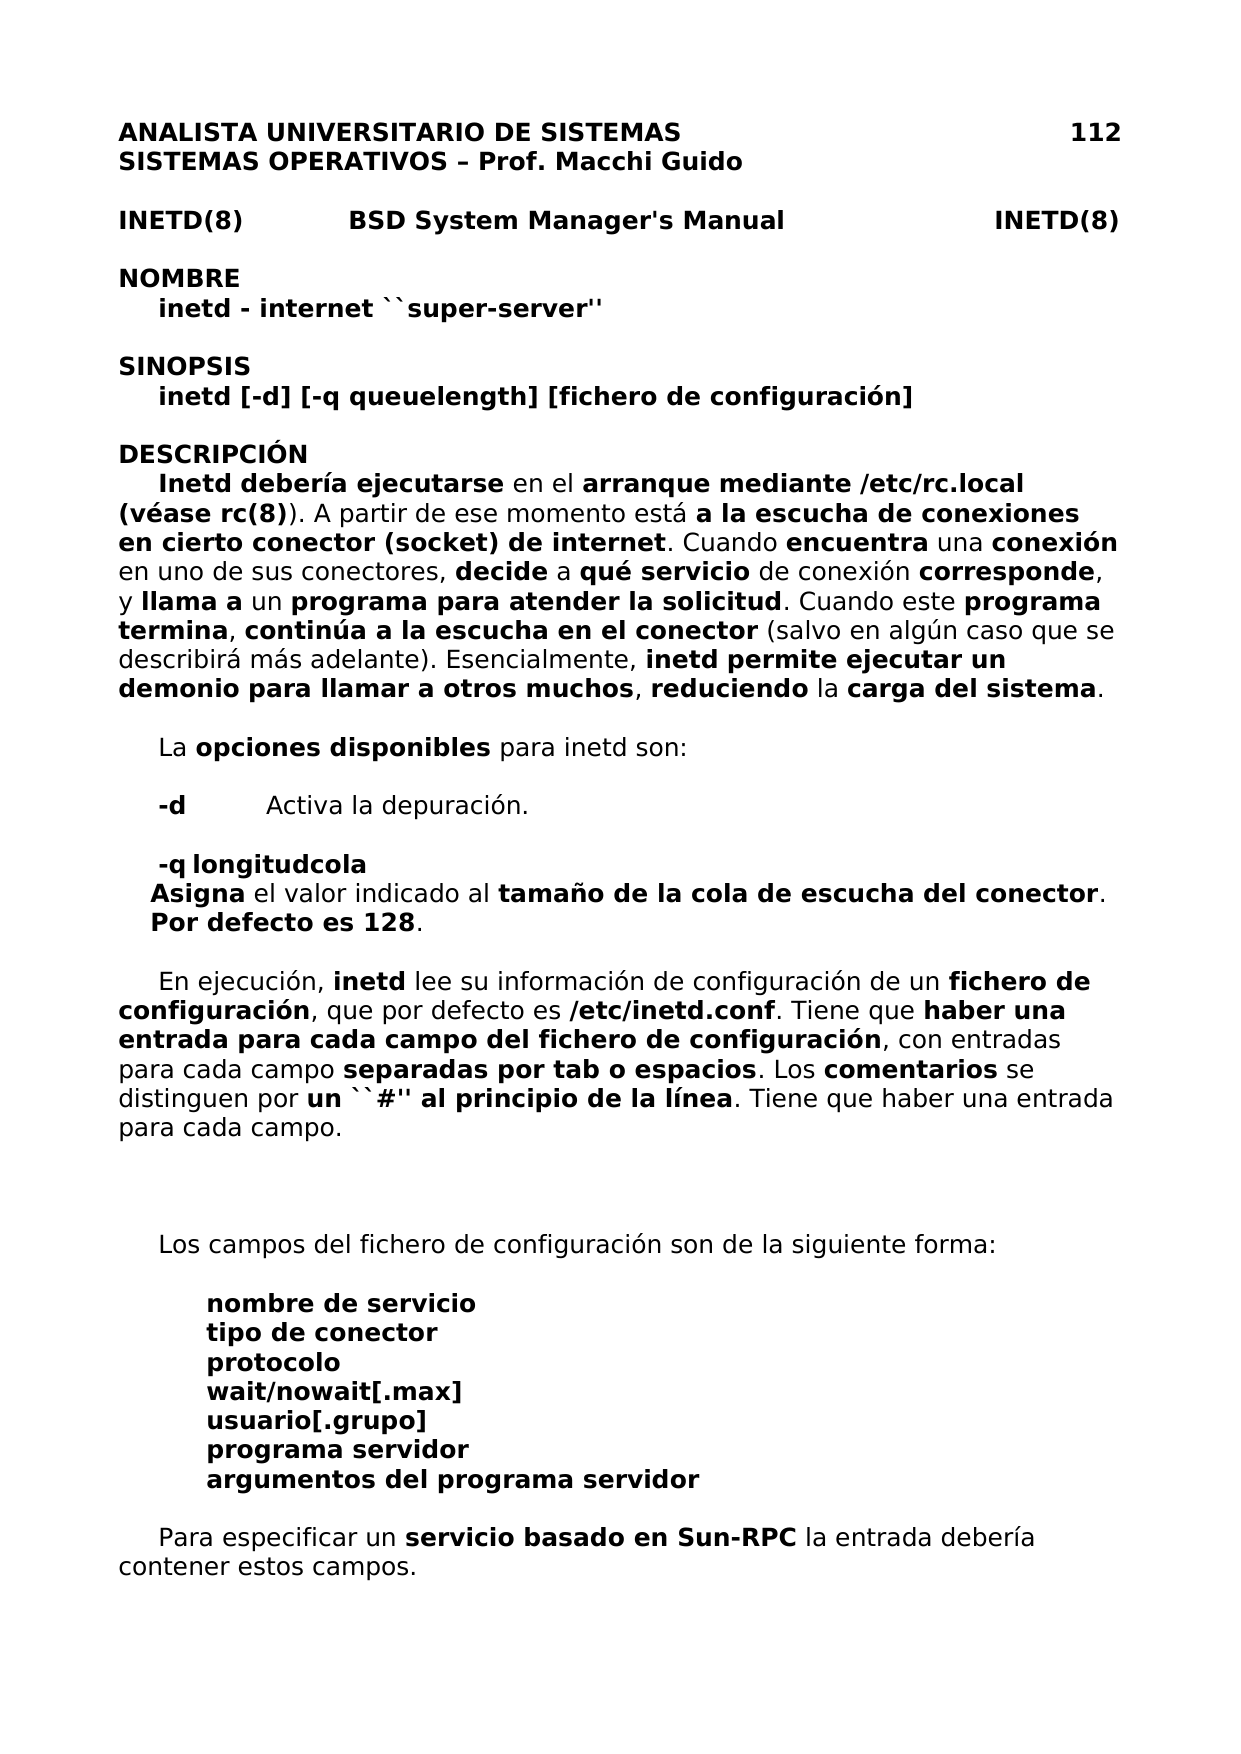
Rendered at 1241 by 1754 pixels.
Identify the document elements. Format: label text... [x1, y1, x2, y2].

text protocolo [118, 1348, 1122, 1377]
text programa servidor [118, 1436, 1122, 1465]
text usuario[.grupo] [118, 1406, 1122, 1436]
text wait/nowait[.max] [118, 1377, 1122, 1406]
text NOMBRE [118, 265, 1122, 294]
text Para especificar un servicio basado en Sun-RPC la entrada debería contener estos campos. [118, 1523, 1122, 1582]
text Asigna el valor indicado al tamaño de la cola de escucha del conector. [118, 879, 1122, 909]
text inetd [-d] [-q queuelength] [fichero de configuración] [118, 382, 1122, 411]
text La opciones disponibles para inetd son: [118, 733, 1122, 762]
text tipo de conector [118, 1318, 1122, 1348]
text En ejecución, inetd lee su información de configuración de un fichero de configuración, que por defecto es /etc/inetd.conf. Tiene que haber una entrada para cada campo del fichero de configuración, con entradas para cada campo separadas por tab o espacios. Los comentarios se distinguen por un ``#'' al principio de la línea. Tiene que haber una entrada para cada campo. [118, 967, 1122, 1143]
text nombre de servicio [118, 1289, 1122, 1318]
text -d Activa la depuración. [118, 792, 1122, 821]
text DESCRIPCIÓN [118, 440, 1122, 469]
text inetd - internet ``super-server'' [118, 294, 1122, 323]
text Por defecto es 128. [118, 909, 1122, 938]
text SINOPSIS [118, 352, 1122, 382]
text INETD(8) BSD System Manager's Manual INETD(8) [118, 206, 1122, 235]
text Los campos del fichero de configuración son de la siguiente forma: [118, 1231, 1122, 1260]
text argumentos del programa servidor [118, 1465, 1122, 1494]
text Inetd debería ejecutarse en el arranque mediante /etc/rc.local (véase rc(8)). A partir de ese momento está a la escucha de conexiones en cierto conector (socket) de internet. Cuando encuentra una conexión en uno de sus conectores, decide a qué servicio de conexión corresponde, y llama a un programa para atender la solicitud. Cuando este programa termina, continúa a la escucha en el conector (salvo en algún caso que se describirá más adelante). Esencialmente, inetd permite ejecutar un demonio para llamar a otros muchos, reduciendo la carga del sistema. [118, 469, 1122, 704]
text -q longitudcola [118, 850, 1122, 879]
